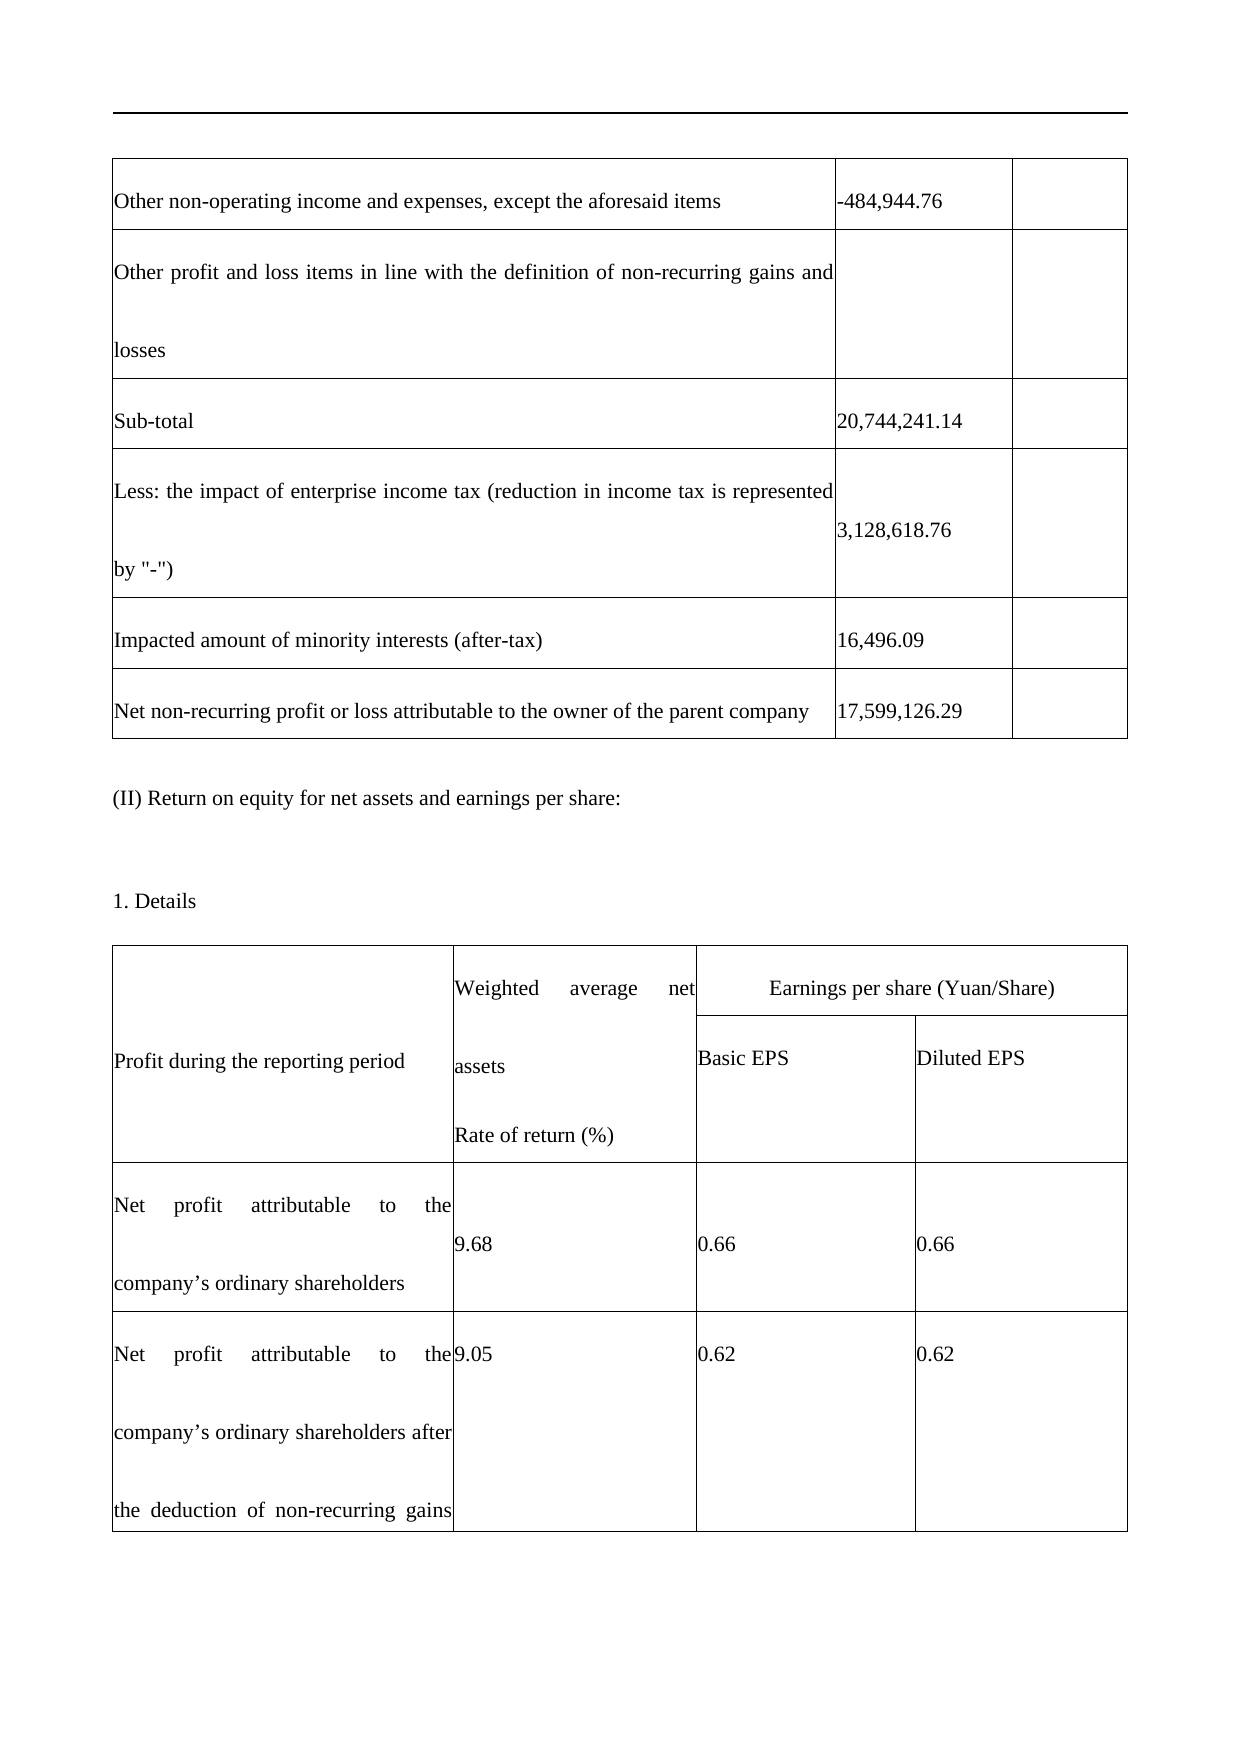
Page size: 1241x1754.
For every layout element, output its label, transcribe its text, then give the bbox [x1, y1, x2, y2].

table_cell 3,128,618.76 [836, 449, 1012, 597]
table_cell [1013, 449, 1127, 597]
table_cell [1013, 669, 1127, 738]
table_header Weighted average net assets Rate of return (%) [454, 946, 696, 1162]
table_cell 0.66 [697, 1163, 915, 1311]
table_cell Basic EPS [697, 1016, 915, 1162]
table_cell 20,744,241.14 [836, 379, 1012, 448]
table_header Profit during the reporting period [113, 946, 453, 1162]
table_cell Diluted EPS [916, 1016, 1127, 1162]
table_cell 9.68 [454, 1163, 696, 1311]
table_cell 17,599,126.29 [836, 669, 1012, 738]
table_cell [1013, 379, 1127, 448]
table_header Earnings per share (Yuan/Share) [697, 946, 1127, 1015]
table_cell Other non-operating income and expenses, except the aforesaid items [113, 159, 835, 229]
table_cell -484,944.76 [836, 159, 1012, 229]
table_cell [836, 230, 1012, 378]
table_cell 16,496.09 [836, 598, 1012, 668]
table_cell 9.05 [454, 1312, 696, 1531]
table_cell Sub-total [113, 379, 835, 448]
table_cell Net non-recurring profit or loss attributable to the owner of the parent company [113, 669, 835, 738]
table_cell [1013, 598, 1127, 668]
table_cell Less: the impact of enterprise income tax (reduction in income tax is represented by "-") [113, 449, 835, 597]
table_cell Net profit attributable to the company’s ordinary shareholders [113, 1163, 453, 1311]
table_cell 0.62 [916, 1312, 1127, 1531]
table_cell [1013, 159, 1127, 229]
text 1. Details [112, 859, 1128, 921]
table_cell 0.62 [697, 1312, 915, 1531]
table_cell [1013, 230, 1127, 378]
table_cell Other profit and loss items in line with the definition of non-recurring gains and losses [113, 230, 835, 378]
table_cell Impacted amount of minority interests (after-tax) [113, 598, 835, 668]
table_cell 0.66 [916, 1163, 1127, 1311]
text (II) Return on equity for net assets and earnings per share: [112, 756, 1128, 819]
table_cell Net profit attributable to the company’s ordinary shareholders after the deduction of non-recurring gains [113, 1312, 453, 1531]
